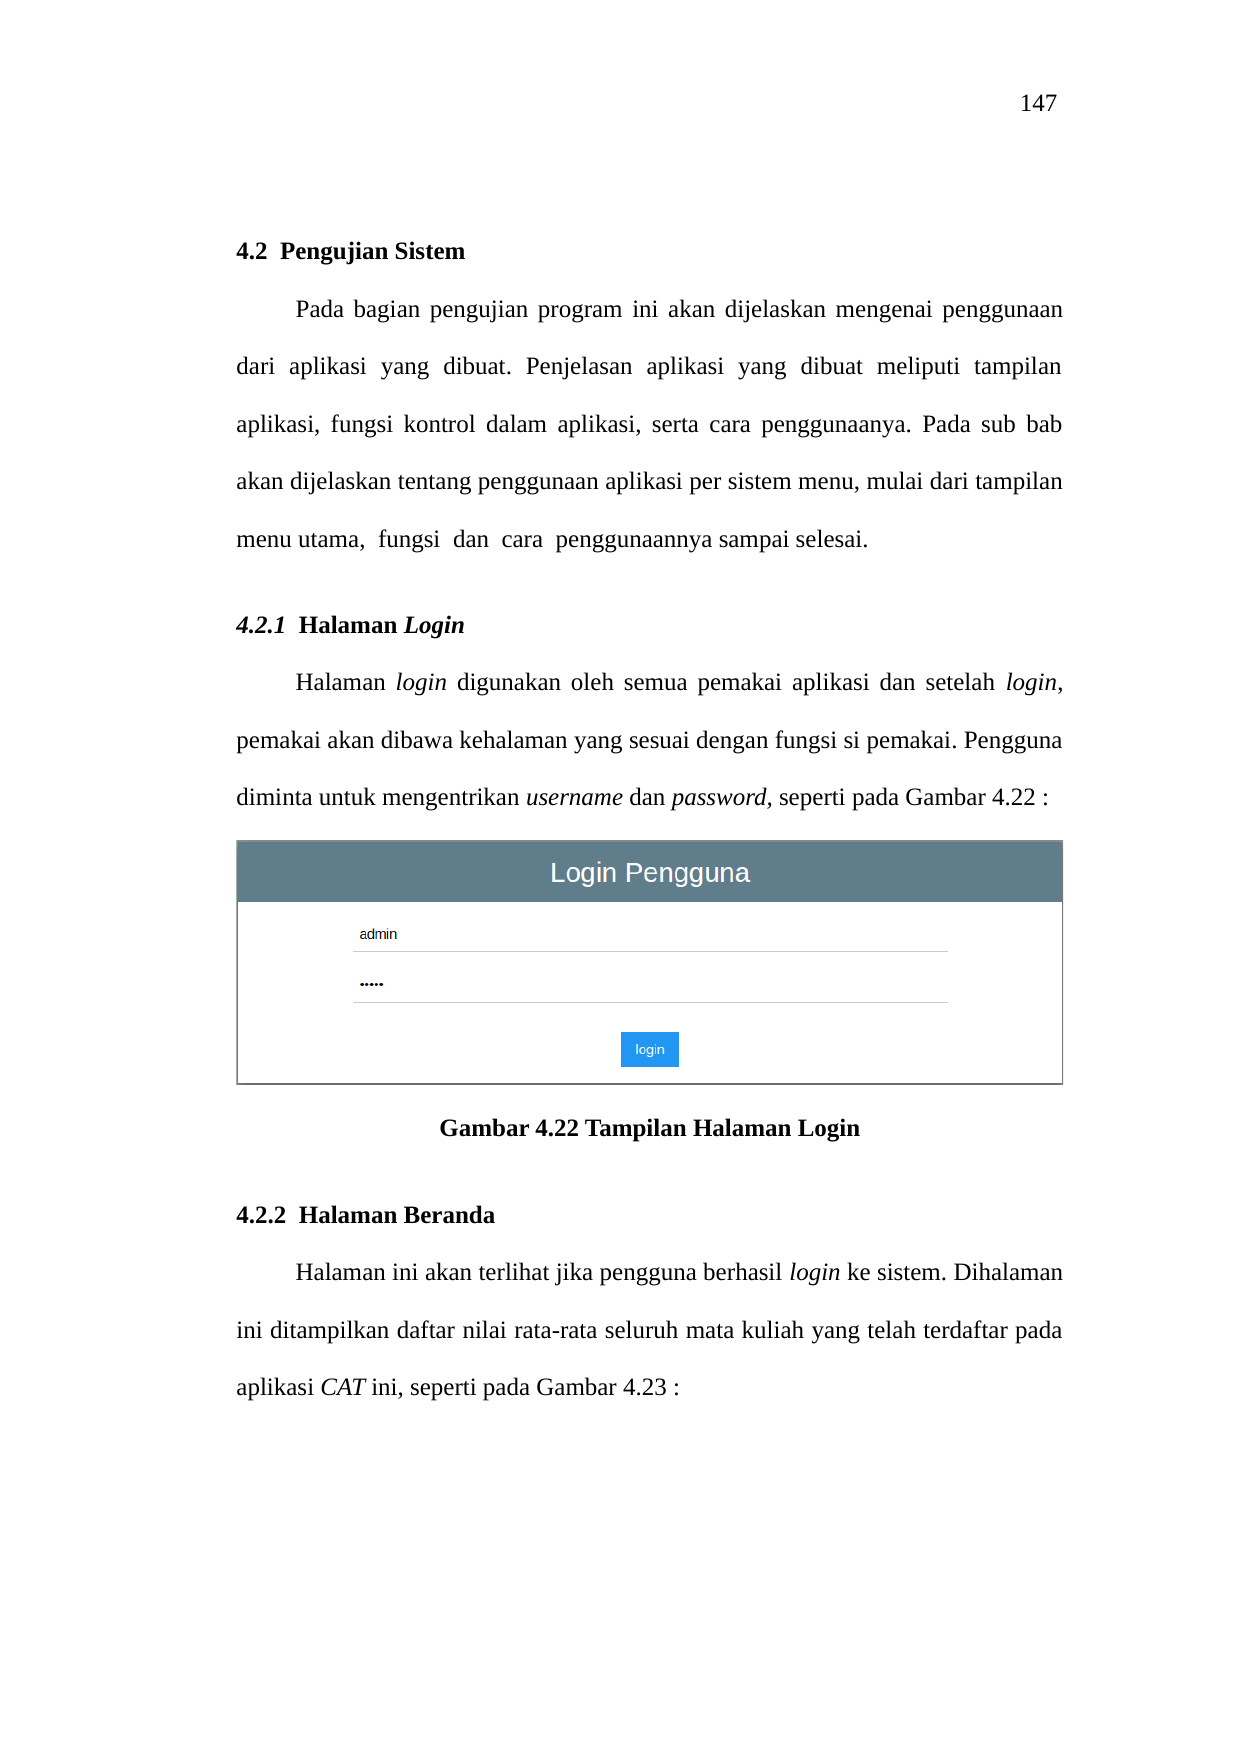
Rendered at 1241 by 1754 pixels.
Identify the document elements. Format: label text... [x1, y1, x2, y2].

text Gambar 4.22 Tampilan Halaman Login [236, 1085, 1063, 1142]
text Halaman login digunakan oleh semua pemakai aplikasi dan setelah login, pemakai akan dibawa kehalaman yang sesuai dengan fungsi si pemakai. Pengguna diminta untuk mengentrikan username dan password, seperti pada Gambar 4.22 : [236, 667, 1063, 811]
subtitle Halaman Beranda [236, 1200, 1063, 1228]
subtitle Halaman Login [236, 610, 1063, 639]
text Pada bagian pengujian program ini akan dijelaskan mengenai penggunaan dari aplikasi yang dibuat. Penjelasan aplikasi yang dibuat meliputi tampilan aplikasi, fungsi kontrol dalam aplikasi, serta cara penggunaanya. Pada sub bab akan dijelaskan tentang penggunaan aplikasi per sistem menu, mulai dari tampilan menu utama, fungsi dan cara penggunaannya sampai selesai. [236, 294, 1063, 552]
subtitle Pengujian Sistem [236, 236, 1063, 265]
picture [236, 840, 1064, 1085]
text Halaman ini akan terlihat jika pengguna berhasil login ke sistem. Dihalaman ini ditampilkan daftar nilai rata-rata seluruh mata kuliah yang telah terdaftar pada aplikasi CAT ini, seperti pada Gambar 4.23 : [236, 1257, 1063, 1401]
